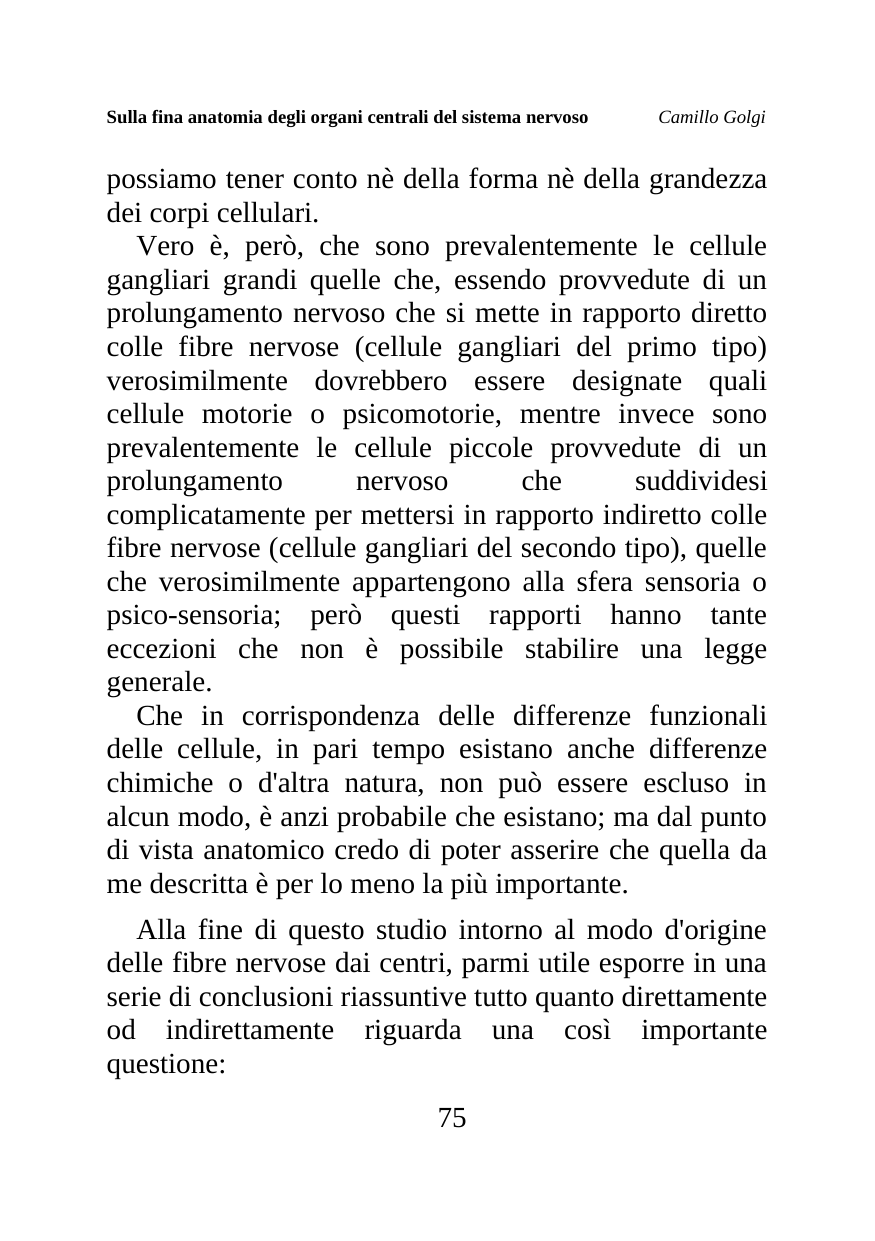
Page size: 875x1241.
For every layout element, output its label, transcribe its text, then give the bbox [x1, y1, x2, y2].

text possiamo tener conto nè della forma nè della grandezza dei corpi cellulari. [106, 161, 768, 228]
text Alla fine di questo studio intorno al modo d'origine delle fibre nervose dai centri, parmi utile esporre in una serie di conclusioni riassuntive tutto quanto direttamente od indirettamente riguarda una così importante questione: [106, 912, 768, 1079]
text Vero è, però, che sono prevalentemente le cellule gangliari grandi quelle che, essendo provvedute di un prolungamento nervoso che si mette in rapporto diretto colle fibre nervose (cellule gangliari del primo tipo) verosimilmente dovrebbero essere designate quali cellule motorie o psicomotorie, mentre invece sono prevalentemente le cellule piccole provvedute di un prolungamento nervoso che suddividesi complicatamente per mettersi in rapporto indiretto colle fibre nervose (cellule gangliari del secondo tipo), quelle che verosimilmente appartengono alla sfera sensoria o psico-sensoria; però questi rapporti hanno tante eccezioni che non è possibile stabilire una legge generale. [106, 228, 768, 698]
text Che in corrispondenza delle differenze funzionali delle cellule, in pari tempo esistano anche differenze chimiche o d'altra natura, non può essere escluso in alcun modo, è anzi probabile che esistano; ma dal punto di vista anatomico credo di poter asserire che quella da me descritta è per lo meno la più importante. [106, 698, 768, 899]
